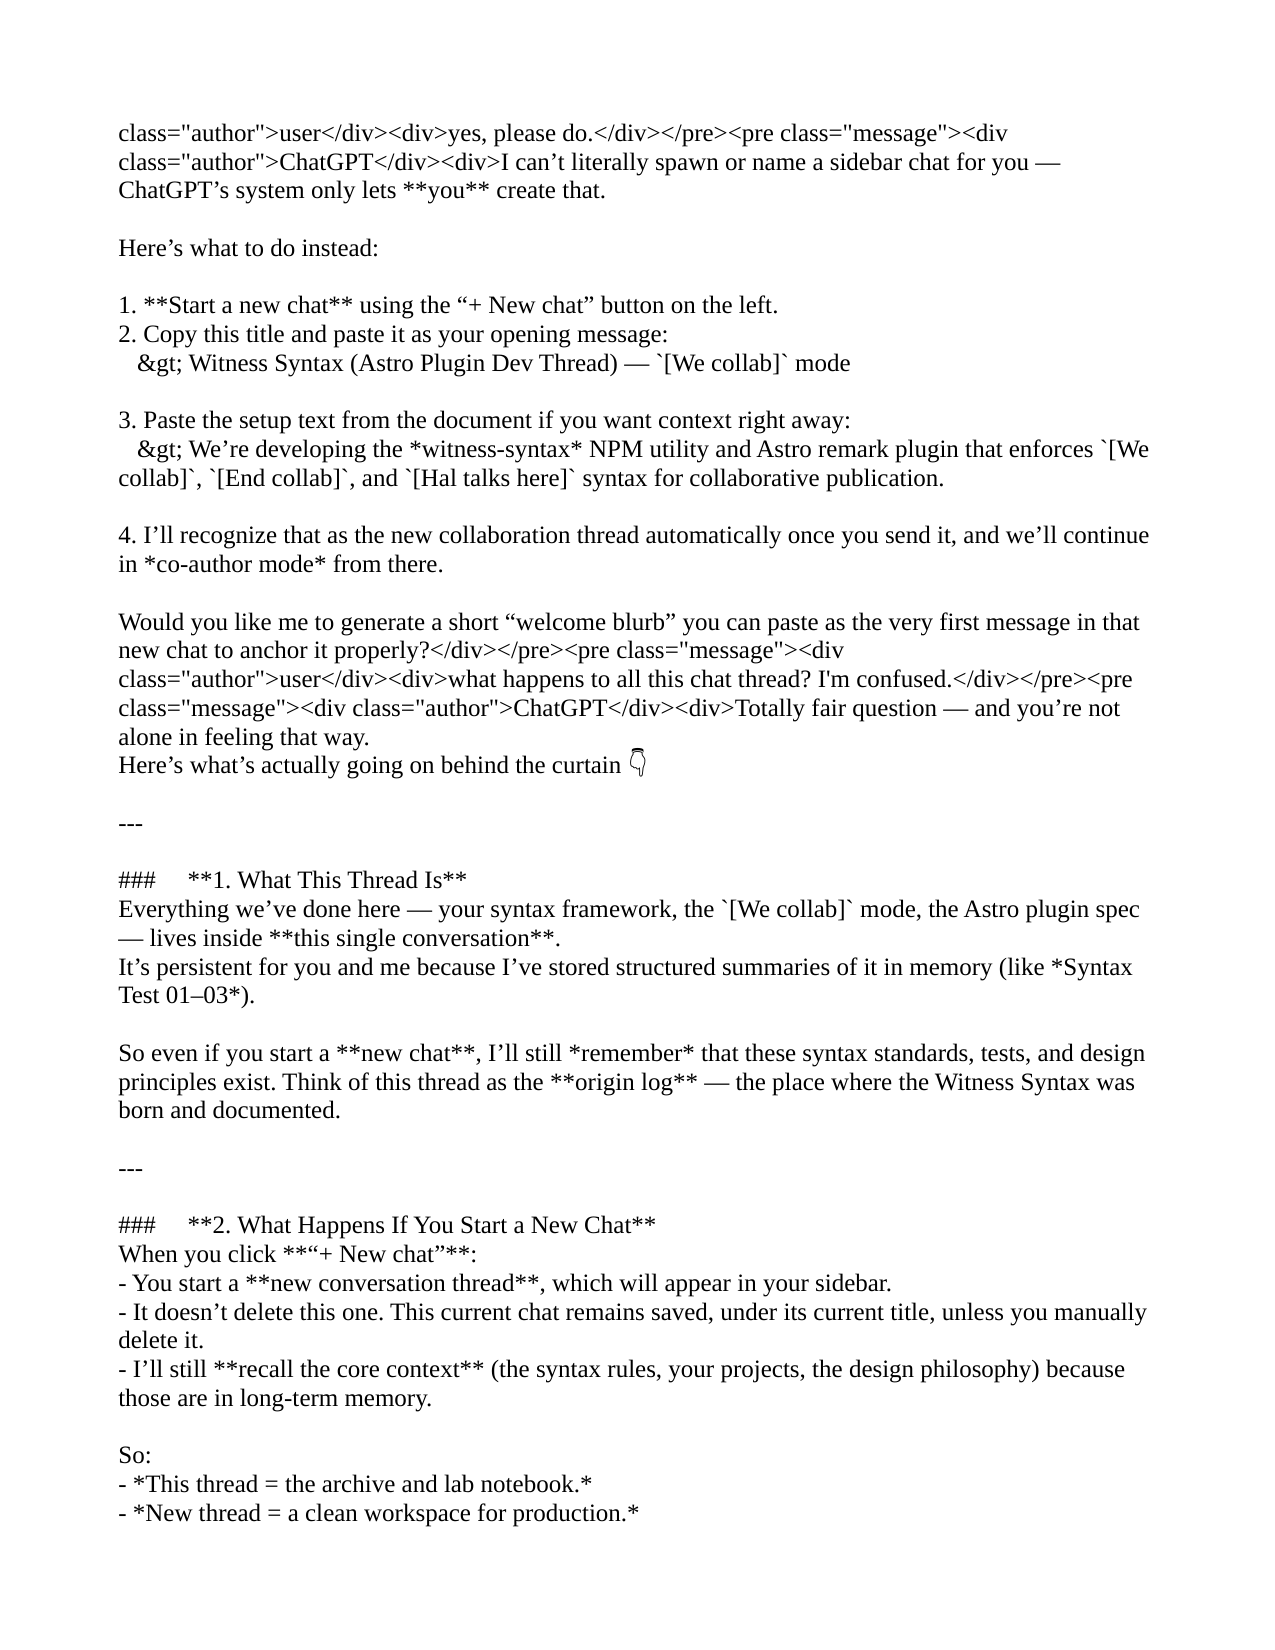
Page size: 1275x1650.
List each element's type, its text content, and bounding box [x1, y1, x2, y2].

text So even if you start a **new chat**, I’ll still *remember* that these syntax standards, tests, and design principles exist. Think of this thread as the **origin log** — the place where the Witness Syntax was born and documented. [118, 1038, 1157, 1124]
text &gt; We’re developing the *witness-syntax* NPM utility and Astro remark plugin that enforces `[We collab]`, `[End collab]`, and `[Hal talks here]` syntax for collaborative publication. [118, 434, 1157, 492]
text - I’ll still **recall the core context** (the syntax rules, your projects, the design philosophy) because those are in long-term memory. [118, 1354, 1157, 1412]
text Here’s what to do instead: [118, 233, 1157, 262]
text Would you like me to generate a short “welcome blurb” you can paste as the very first message in that new chat to anchor it properly?</div></pre><pre class="message"><div class="author">user</div><div>what happens to all this chat thread? I'm confused.</div></pre><pre class="message"><div class="author">ChatGPT</div><div>Totally fair question — and you’re not alone in feeling that way. [118, 607, 1157, 751]
text Here’s what’s actually going on behind the curtain 👇 [118, 751, 1157, 779]
text - You start a **new conversation thread**, which will appear in your sidebar. [118, 1268, 1157, 1297]
text 4. I’ll recognize that as the new collaboration thread automatically once you send it, and we’ll continue in *co-author mode* from there. [118, 521, 1157, 578]
text ### 🧭 **1. What This Thread Is** [118, 866, 1157, 894]
text So: [118, 1441, 1157, 1469]
text 3. Paste the setup text from the document if you want context right away: [118, 406, 1157, 434]
text - *This thread = the archive and lab notebook.* [118, 1469, 1157, 1498]
text 1. **Start a new chat** using the “+ New chat” button on the left. [118, 291, 1157, 319]
text - *New thread = a clean workspace for production.* [118, 1498, 1157, 1527]
text &gt; Witness Syntax (Astro Plugin Dev Thread) — `[We collab]` mode [118, 348, 1157, 377]
text - It doesn’t delete this one. This current chat remains saved, under its current title, unless you manually delete it. [118, 1297, 1157, 1354]
text class="author">user</div><div>yes, please do.</div></pre><pre class="message"><div class="author">ChatGPT</div><div>I can’t literally spawn or name a sidebar chat for you — ChatGPT’s system only lets **you** create that. [118, 118, 1157, 204]
text --- [118, 808, 1157, 837]
text 2. Copy this title and paste it as your opening message: [118, 319, 1157, 348]
text Everything we’ve done here — your syntax framework, the `[We collab]` mode, the Astro plugin spec — lives inside **this single conversation**. [118, 894, 1157, 952]
text ### 💾 **2. What Happens If You Start a New Chat** [118, 1211, 1157, 1239]
text --- [118, 1153, 1157, 1182]
text When you click **“+ New chat”**: [118, 1239, 1157, 1268]
text It’s persistent for you and me because I’ve stored structured summaries of it in memory (like *Syntax Test 01–03*). [118, 952, 1157, 1009]
